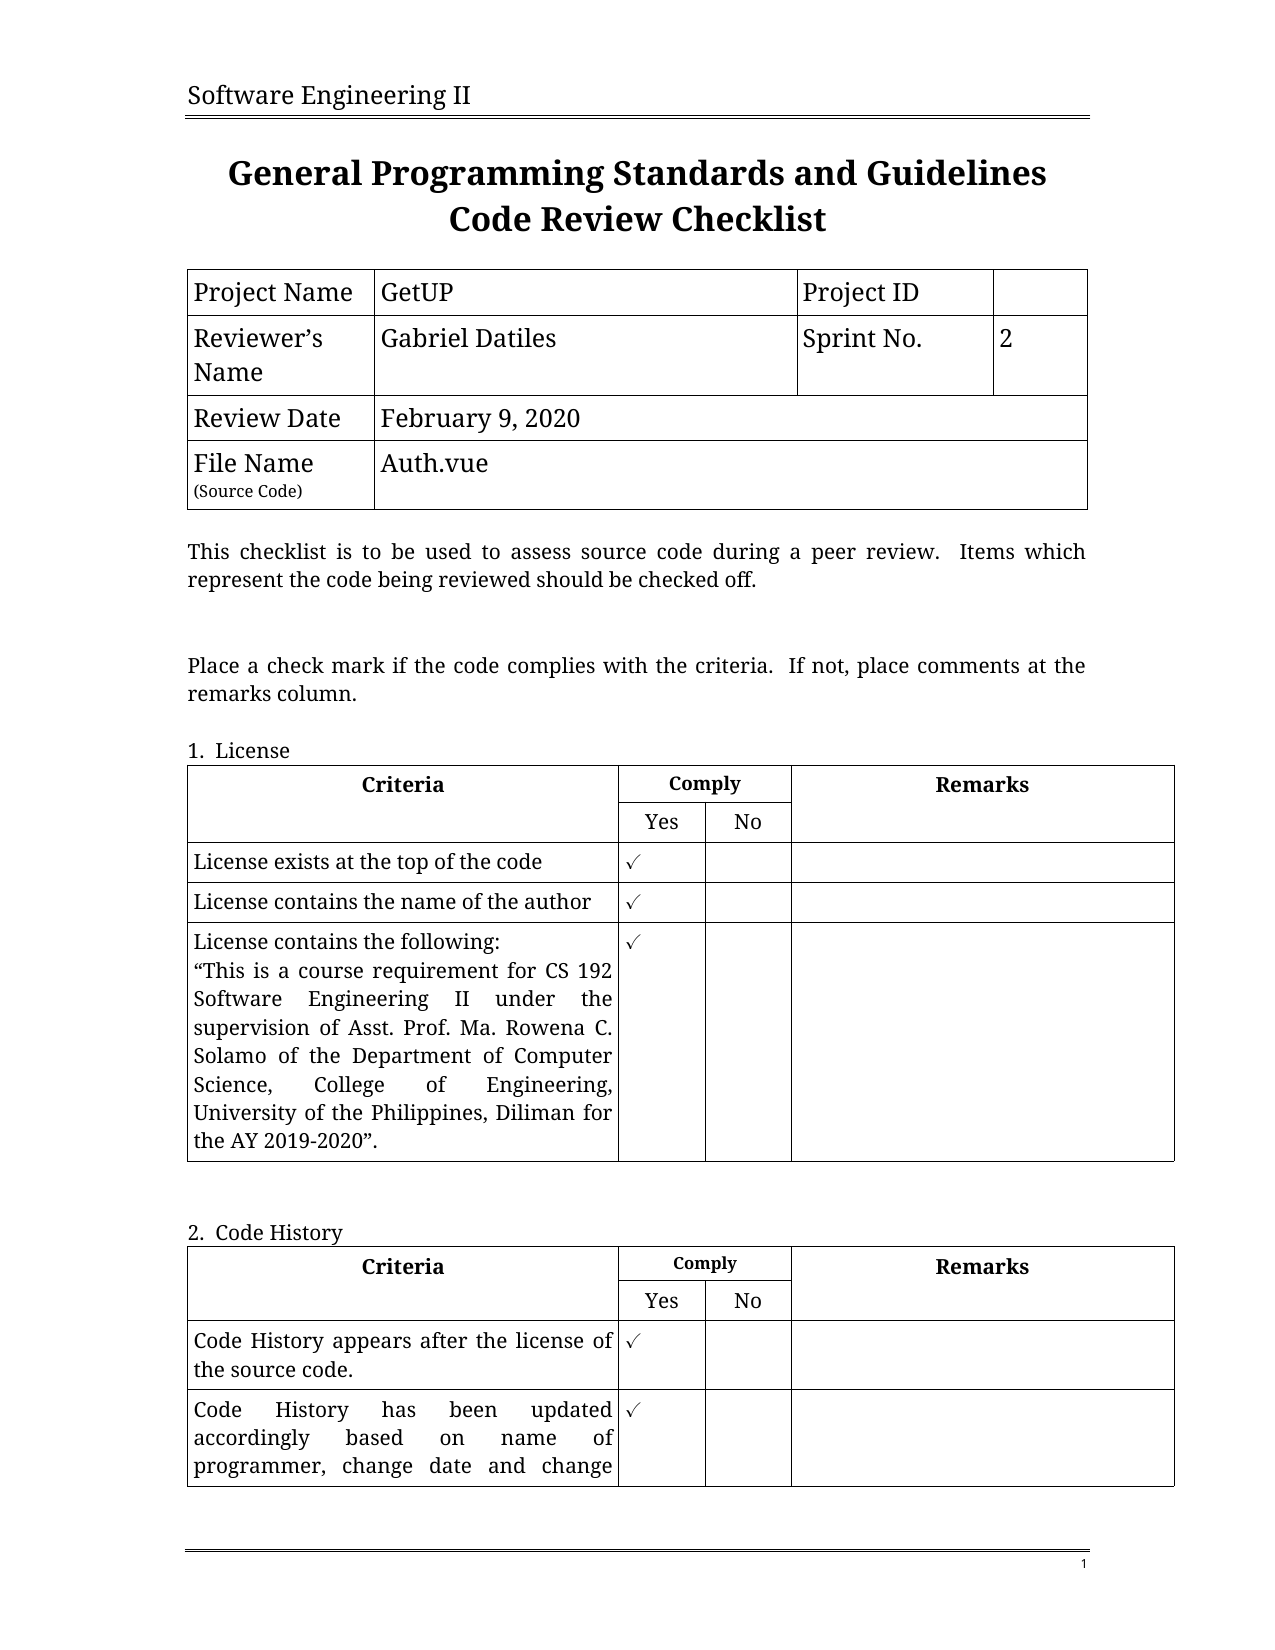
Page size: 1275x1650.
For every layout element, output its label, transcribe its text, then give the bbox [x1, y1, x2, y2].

table_header Project ID [798, 270, 993, 315]
table_cell ✓ [619, 883, 705, 922]
table_cell [792, 1321, 1174, 1389]
table_cell No [706, 803, 791, 842]
table_cell License exists at the top of the code [188, 843, 618, 882]
table_cell Sprint No. [798, 316, 993, 394]
table_header [994, 270, 1087, 315]
table_cell February 9, 2020 [375, 396, 1087, 440]
table_cell Reviewer’s Name [188, 316, 374, 394]
table_cell 2 [994, 316, 1087, 394]
table_header Criteria [188, 1247, 618, 1320]
table_cell License contains the name of the author [188, 883, 618, 922]
table_cell No [706, 1281, 791, 1320]
table_cell [792, 843, 1174, 882]
table_header Remarks [792, 766, 1174, 842]
table_cell License contains the following: “This is a course requirement for CS 192 Software Engineering II under the supervision of Asst. Prof. Ma. Rowena C. Solamo of the Department of Computer Science, College of Engineering, University of the Philippines, Diliman for the AY 2019-2020”. [188, 923, 618, 1161]
table_header Comply [619, 1247, 791, 1280]
table_cell [706, 843, 791, 882]
table_cell [706, 1321, 791, 1389]
table_cell [706, 923, 791, 1161]
table_header Criteria [188, 766, 618, 842]
table_header GetUP [375, 270, 797, 315]
table_cell Review Date [188, 396, 374, 440]
text Place a check mark if the code complies with the criteria. If not, place comments at the remarks column. [187, 651, 1087, 708]
table_cell Code History appears after the license of the source code. [188, 1321, 618, 1389]
table_cell ✓ [619, 1390, 705, 1486]
table_cell [792, 923, 1174, 1161]
text 1. License [187, 736, 1087, 764]
table_cell Yes [619, 803, 705, 842]
table_cell Yes [619, 1281, 705, 1320]
table_cell [706, 1390, 791, 1486]
table_cell Gabriel Datiles [375, 316, 797, 394]
table_cell Code History has been updated accordingly based on name of programmer, change date and change [188, 1390, 618, 1486]
text This checklist is to be used to assess source code during a peer review. Items which represent the code being reviewed should be checked off. [187, 537, 1087, 594]
table_cell [792, 1390, 1174, 1486]
table_cell ✓ [619, 843, 705, 882]
text General Programming Standards and Guidelines Code Review Checklist [187, 150, 1087, 241]
table_cell ✓ [619, 1321, 705, 1389]
table_cell Auth.vue [375, 441, 1087, 508]
table_cell [792, 883, 1174, 922]
table_header Comply [619, 766, 791, 802]
text 2. Code History [187, 1218, 1087, 1246]
table_cell [706, 883, 791, 922]
table_header Project Name [188, 270, 374, 315]
table_cell File Name (Source Code) [188, 441, 374, 508]
table_header Remarks [792, 1247, 1174, 1320]
table_cell ✓ [619, 923, 705, 1161]
